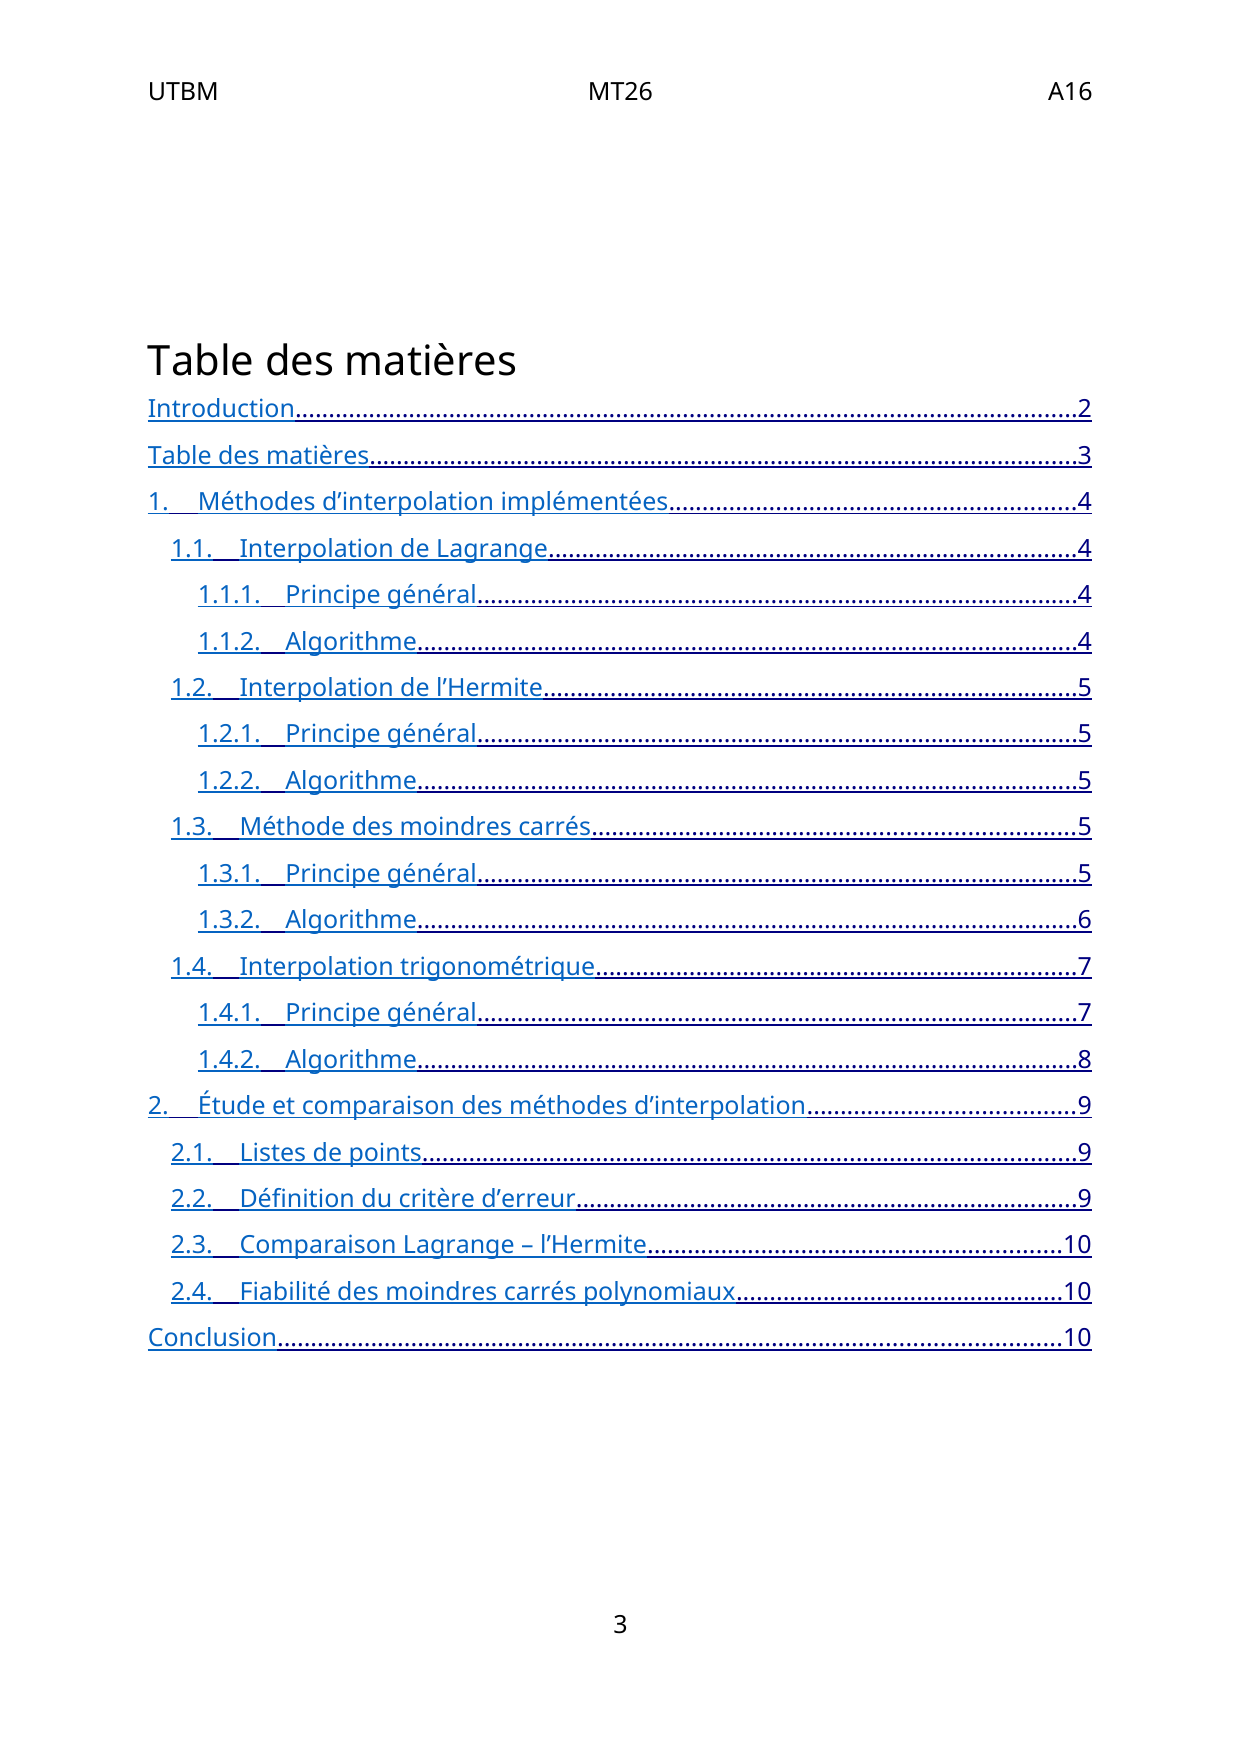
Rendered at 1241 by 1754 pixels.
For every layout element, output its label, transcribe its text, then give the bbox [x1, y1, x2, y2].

text 1.2.2. Algorithme 5 [198, 763, 1092, 791]
text Table des matières 3 [148, 437, 1092, 466]
text 1.4.1. Principe général 7 [198, 995, 1092, 1024]
text 1.2.1. Principe général 5 [198, 716, 1092, 745]
text 2.4. Fiabilité des moindres carrés polynomiaux 10 [171, 1274, 1092, 1302]
text 1.2. Interpolation de l’Hermite 5 [171, 670, 1092, 698]
text 1.3.2. Algorithme 6 [198, 902, 1092, 931]
text 1.3.1. Principe général 5 [198, 856, 1092, 884]
text 1.4. Interpolation trigonométrique 7 [171, 948, 1092, 977]
text 1.4.2. Algorithme 8 [198, 1041, 1092, 1070]
text 1.3. Méthode des moindres carrés 5 [171, 809, 1092, 838]
text 1.1. Interpolation de Lagrange 4 [171, 530, 1092, 559]
text Table des matières [148, 331, 1092, 388]
text [171, 1304, 1092, 1308]
text [148, 1118, 1092, 1122]
text [171, 1211, 1092, 1215]
text 1.1.2. Algorithme 4 [198, 623, 1092, 652]
text Introduction 2 [148, 391, 1092, 420]
text 2.2. Définition du critère d’erreur 9 [171, 1181, 1092, 1209]
text 2.1. Listes de points 9 [171, 1134, 1092, 1163]
text 2.3. Comparaison Lagrange – l’Hermite 10 [171, 1227, 1092, 1256]
text 1. Méthodes d’interpolation implémentées 4 [148, 484, 1092, 513]
text 2. Étude et comparaison des méthodes d’interpolation 9 [148, 1088, 1092, 1117]
text [198, 607, 1092, 611]
text [198, 793, 1092, 797]
text [171, 700, 1092, 704]
text Conclusion 10 [148, 1320, 1092, 1349]
text [148, 514, 1092, 518]
text 1.1.1. Principe général 4 [198, 577, 1092, 606]
